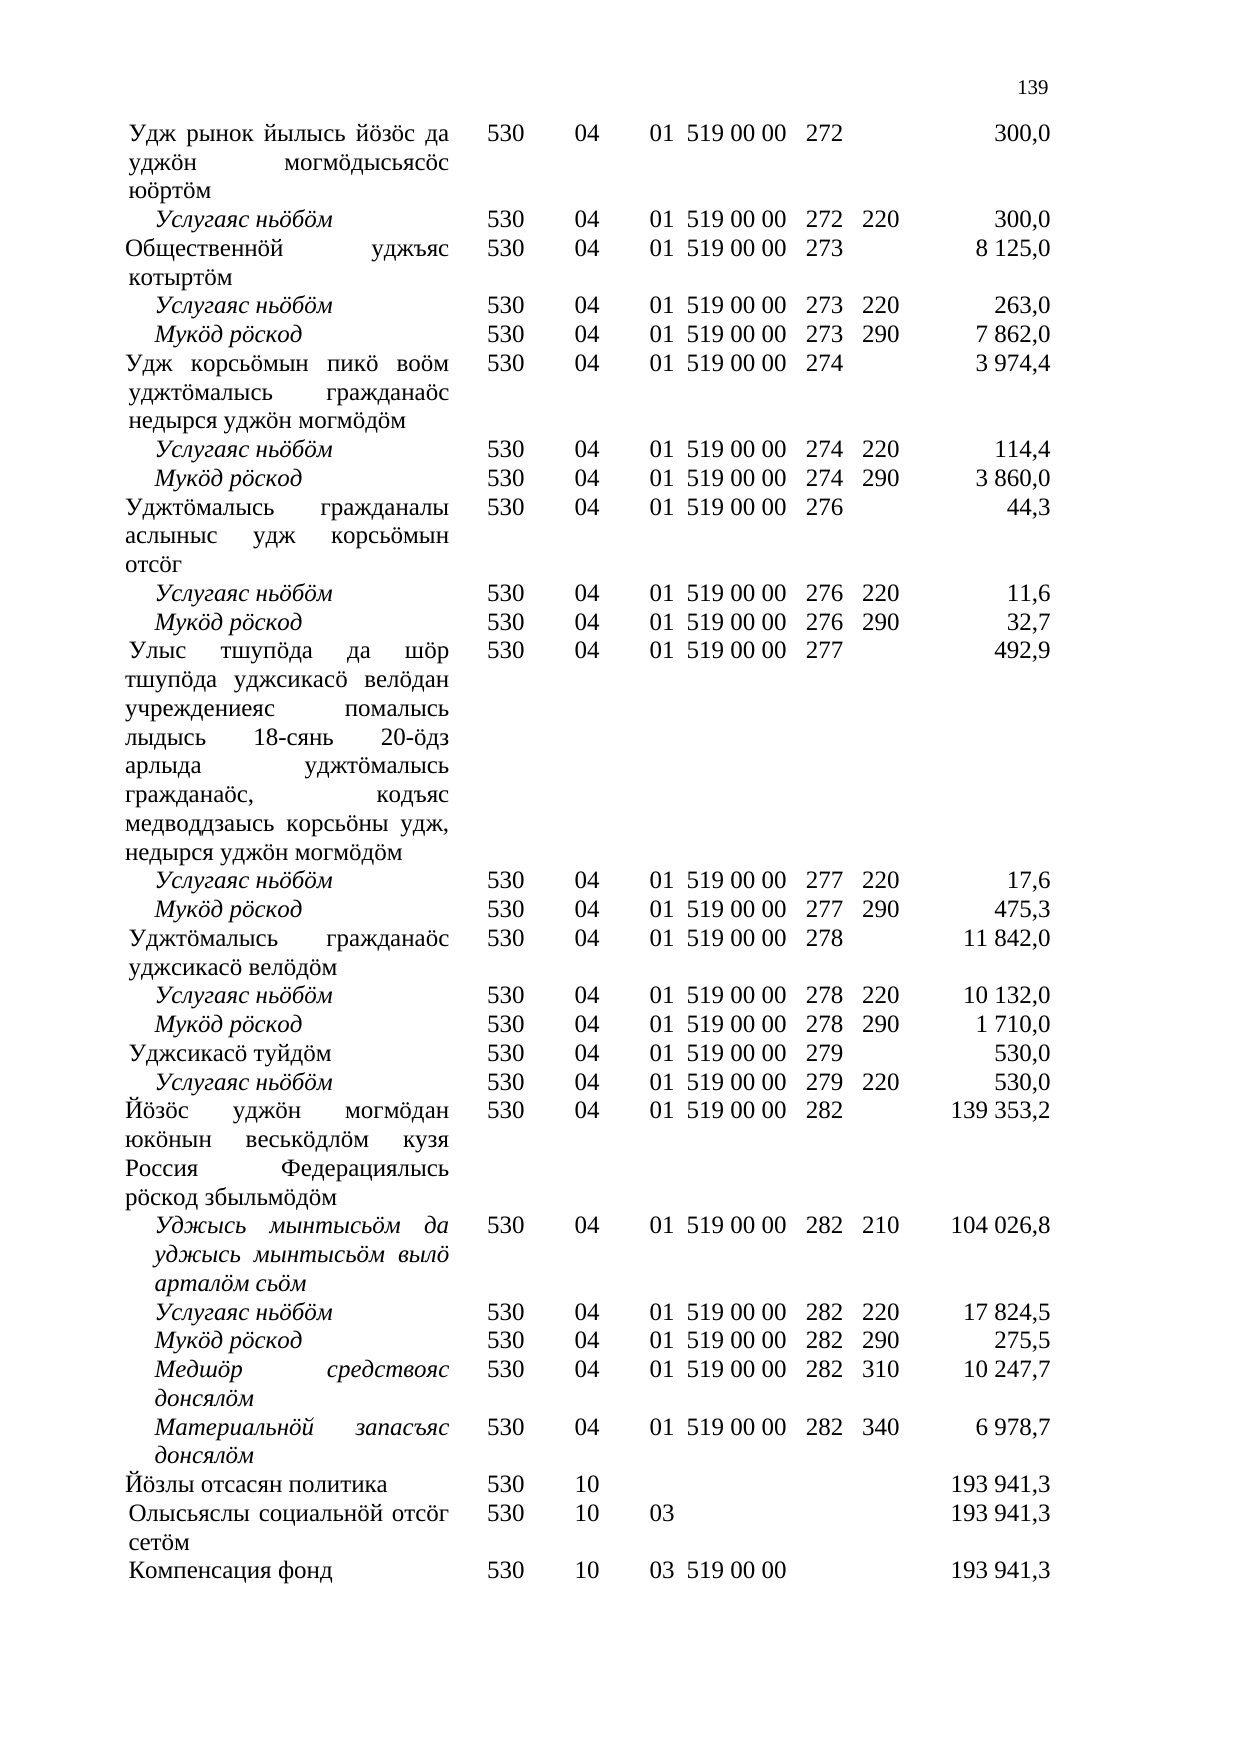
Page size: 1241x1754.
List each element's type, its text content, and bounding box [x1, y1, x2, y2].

table_cell 01 [605, 1009, 680, 1038]
table_cell 530 [455, 1326, 530, 1354]
table_cell 7 862,0 [905, 319, 1056, 348]
table_cell 300,0 [905, 118, 1056, 204]
table_cell 530 [455, 1038, 530, 1067]
table_cell 519 00 00 [680, 636, 793, 866]
table_cell 278 [793, 981, 849, 1009]
table_cell 220 [849, 866, 905, 894]
table_cell 530 [455, 1498, 530, 1556]
table_cell 279 [793, 1038, 849, 1067]
table_cell 519 00 00 [680, 1556, 793, 1584]
table_cell 530 [455, 1297, 530, 1326]
table_cell 277 [793, 866, 849, 894]
table_cell 530 [455, 1354, 530, 1412]
table_cell Мукöд рöскод [119, 319, 455, 348]
table_cell Йöзлы отсасян политика [119, 1469, 455, 1498]
table_cell 530 [455, 607, 530, 636]
table_cell 277 [793, 894, 849, 923]
table_cell 290 [849, 1009, 905, 1038]
table_cell 8 125,0 [905, 233, 1056, 291]
table_cell 530 [455, 1067, 530, 1096]
table_cell 290 [849, 463, 905, 492]
table_cell 530 [455, 1009, 530, 1038]
table_cell 519 00 00 [680, 923, 793, 981]
table_cell 01 [605, 1038, 680, 1067]
table_cell 530 [455, 923, 530, 981]
table_cell Уджсикасö туйдöм [119, 1038, 455, 1067]
table_cell 340 [849, 1412, 905, 1469]
table_cell 04 [530, 1211, 605, 1297]
table_cell [849, 1038, 905, 1067]
table_cell 273 [793, 319, 849, 348]
table_cell Мукöд рöскод [119, 1326, 455, 1354]
table_cell 475,3 [905, 894, 1056, 923]
table_cell 274 [793, 348, 849, 434]
table_cell 519 00 00 [680, 1211, 793, 1297]
table_cell Услугаяс ньöбöм [119, 866, 455, 894]
table_cell 530 [455, 866, 530, 894]
table_cell 03 [605, 1556, 680, 1584]
table_cell 139 353,2 [905, 1096, 1056, 1211]
table_cell Удж корсьöмын пикö воöм уджтöмалысь гражданаöс недырся уджöн могмöдöм [119, 348, 455, 434]
table_cell 276 [793, 492, 849, 578]
table_cell Мукöд рöскод [119, 607, 455, 636]
table_cell Олысьяслы социальнöй отсöг сетöм [119, 1498, 455, 1556]
table_cell 01 [605, 463, 680, 492]
table_cell Уджтöмалысь гражданалы аслыныс удж корсьöмын отсöг [119, 492, 455, 578]
table_cell [680, 1498, 793, 1556]
table_cell [849, 1498, 905, 1556]
table_cell 530 [455, 636, 530, 866]
table_cell Услугаяс ньöбöм [119, 981, 455, 1009]
table_cell 193 941,3 [905, 1469, 1056, 1498]
table_cell 04 [530, 1038, 605, 1067]
table_cell 17,6 [905, 866, 1056, 894]
table_cell 04 [530, 1412, 605, 1469]
table_cell 282 [793, 1096, 849, 1211]
table_cell 272 [793, 204, 849, 233]
table_cell 519 00 00 [680, 204, 793, 233]
table_cell 290 [849, 1326, 905, 1354]
table_cell Общественнöй уджъяс котыртöм [119, 233, 455, 291]
table_cell 04 [530, 1297, 605, 1326]
table_cell 04 [530, 1096, 605, 1211]
table_cell 530 [455, 1469, 530, 1498]
table_cell 278 [793, 1009, 849, 1038]
table_cell 01 [605, 636, 680, 866]
table_cell 519 00 00 [680, 1096, 793, 1211]
table_cell 519 00 00 [680, 463, 793, 492]
table_cell 1 710,0 [905, 1009, 1056, 1038]
table_cell Удж рынок йылысь йöзöс да уджöн могмöдысьясöс юöртöм [119, 118, 455, 204]
table_cell Услугаяс ньöбöм [119, 434, 455, 463]
table_cell [849, 492, 905, 578]
table_cell [849, 1556, 905, 1584]
table_cell Услугаяс ньöбöм [119, 578, 455, 607]
table_cell 530 [455, 1211, 530, 1297]
table_cell 282 [793, 1354, 849, 1412]
table_cell 530 [455, 578, 530, 607]
table_cell Услугаяс ньöбöм [119, 1297, 455, 1326]
table_cell 10 [530, 1498, 605, 1556]
table_cell [849, 923, 905, 981]
table_cell 220 [849, 1297, 905, 1326]
table_cell [849, 1469, 905, 1498]
table_cell 220 [849, 291, 905, 319]
table_cell 519 00 00 [680, 578, 793, 607]
table_cell 519 00 00 [680, 233, 793, 291]
table_cell 519 00 00 [680, 1354, 793, 1412]
table_cell Медшöр средствояс донсялöм [119, 1354, 455, 1412]
table_cell 01 [605, 1412, 680, 1469]
table_cell 01 [605, 1211, 680, 1297]
table_cell 530 [455, 348, 530, 434]
table_cell [849, 233, 905, 291]
table_cell 04 [530, 1326, 605, 1354]
table_cell 04 [530, 434, 605, 463]
table_cell 519 00 00 [680, 1412, 793, 1469]
table_cell 01 [605, 923, 680, 981]
table_cell 220 [849, 1067, 905, 1096]
table_cell 220 [849, 434, 905, 463]
table_cell 01 [605, 204, 680, 233]
table_cell [605, 1469, 680, 1498]
table_cell 530 [455, 492, 530, 578]
table_cell 11 842,0 [905, 923, 1056, 981]
table_cell 04 [530, 348, 605, 434]
table_cell [793, 1498, 849, 1556]
table_cell 277 [793, 636, 849, 866]
table_cell 10 247,7 [905, 1354, 1056, 1412]
table_cell 530 [455, 1096, 530, 1211]
table_cell 01 [605, 866, 680, 894]
table_cell 272 [793, 118, 849, 204]
table_cell 530 [455, 204, 530, 233]
table_cell 04 [530, 118, 605, 204]
table_cell 04 [530, 291, 605, 319]
table_cell 04 [530, 607, 605, 636]
table_cell 519 00 00 [680, 1038, 793, 1067]
table_cell 276 [793, 607, 849, 636]
table_cell 114,4 [905, 434, 1056, 463]
table_cell 01 [605, 1096, 680, 1211]
table_cell 519 00 00 [680, 1297, 793, 1326]
table_cell 519 00 00 [680, 118, 793, 204]
table_cell 01 [605, 492, 680, 578]
table_cell 04 [530, 866, 605, 894]
table_cell 01 [605, 118, 680, 204]
table_cell 300,0 [905, 204, 1056, 233]
table_cell 275,5 [905, 1326, 1056, 1354]
table_cell 04 [530, 578, 605, 607]
table_cell 04 [530, 1354, 605, 1412]
table_cell 290 [849, 894, 905, 923]
table_cell 530 [455, 463, 530, 492]
table_cell 32,7 [905, 607, 1056, 636]
table_cell 193 941,3 [905, 1498, 1056, 1556]
table_cell 01 [605, 291, 680, 319]
table_cell 282 [793, 1297, 849, 1326]
table_cell 530 [455, 291, 530, 319]
table_cell 04 [530, 923, 605, 981]
table_cell 10 [530, 1556, 605, 1584]
table_cell 519 00 00 [680, 319, 793, 348]
table_cell 01 [605, 434, 680, 463]
table_cell 220 [849, 981, 905, 1009]
table_cell 04 [530, 204, 605, 233]
table_cell 220 [849, 204, 905, 233]
table_cell 310 [849, 1354, 905, 1412]
table_cell 274 [793, 434, 849, 463]
table_cell 282 [793, 1326, 849, 1354]
table_cell 01 [605, 1326, 680, 1354]
table_cell Материальнöй запасъяс донсялöм [119, 1412, 455, 1469]
table_cell 273 [793, 291, 849, 319]
table_cell 220 [849, 578, 905, 607]
table_cell 282 [793, 1412, 849, 1469]
table_cell 519 00 00 [680, 1009, 793, 1038]
table_cell 276 [793, 578, 849, 607]
table_cell [849, 348, 905, 434]
table_cell [793, 1556, 849, 1584]
table_cell 530,0 [905, 1067, 1056, 1096]
table_cell 04 [530, 636, 605, 866]
table_cell 210 [849, 1211, 905, 1297]
table_cell 530 [455, 319, 530, 348]
table_cell 492,9 [905, 636, 1056, 866]
table_cell 01 [605, 1354, 680, 1412]
table_cell Улыс тшупöда да шöр тшупöда уджсикасö велöдан учреждениеяс помалысь лыдысь 18-сянь 20-öдз арлыда уджтöмалысь гражданаöс, кодъяс медводдзаысь корсьöны удж, недырся уджöн могмöдöм [119, 636, 455, 866]
table_cell 519 00 00 [680, 1067, 793, 1096]
table_cell Услугаяс ньöбöм [119, 1067, 455, 1096]
table_cell 519 00 00 [680, 348, 793, 434]
table_cell 01 [605, 233, 680, 291]
table_cell 3 860,0 [905, 463, 1056, 492]
table_cell Мукöд рöскод [119, 463, 455, 492]
table_cell 519 00 00 [680, 981, 793, 1009]
table_cell 530 [455, 894, 530, 923]
table_cell 530 [455, 1556, 530, 1584]
table_cell 290 [849, 319, 905, 348]
table_cell 278 [793, 923, 849, 981]
table_cell 01 [605, 894, 680, 923]
table_cell 17 824,5 [905, 1297, 1056, 1326]
table_cell 10 [530, 1469, 605, 1498]
table_cell 04 [530, 492, 605, 578]
table_cell Уджтöмалысь гражданаöс уджсикасö велöдöм [119, 923, 455, 981]
table_cell 04 [530, 463, 605, 492]
table_cell Компенсация фонд [119, 1556, 455, 1584]
table_cell 01 [605, 348, 680, 434]
table_cell 530 [455, 1412, 530, 1469]
table_cell 01 [605, 319, 680, 348]
table_cell 273 [793, 233, 849, 291]
table_cell 519 00 00 [680, 894, 793, 923]
table_cell 519 00 00 [680, 291, 793, 319]
table_cell Йöзöс уджöн могмöдан юкöнын веськöдлöм кузя Россия Федерациялысь рöскод збыльмöдöм [119, 1096, 455, 1211]
table_cell 03 [605, 1498, 680, 1556]
table_cell Услугаяс ньöбöм [119, 204, 455, 233]
table_cell [849, 118, 905, 204]
table_cell 04 [530, 319, 605, 348]
table_cell 04 [530, 981, 605, 1009]
table_cell 01 [605, 1297, 680, 1326]
table_cell 01 [605, 1067, 680, 1096]
table_cell 282 [793, 1211, 849, 1297]
table_cell 290 [849, 607, 905, 636]
table_cell 44,3 [905, 492, 1056, 578]
table_cell 274 [793, 463, 849, 492]
table_cell 519 00 00 [680, 607, 793, 636]
table_cell 04 [530, 1009, 605, 1038]
table_cell 01 [605, 607, 680, 636]
table_cell [680, 1469, 793, 1498]
table_cell 04 [530, 233, 605, 291]
table_cell 519 00 00 [680, 866, 793, 894]
table_cell 530,0 [905, 1038, 1056, 1067]
table_cell 519 00 00 [680, 1326, 793, 1354]
table_cell 279 [793, 1067, 849, 1096]
table_cell Мукöд рöскод [119, 1009, 455, 1038]
table_cell 10 132,0 [905, 981, 1056, 1009]
table_cell 530 [455, 434, 530, 463]
table_cell 11,6 [905, 578, 1056, 607]
table_cell 530 [455, 118, 530, 204]
table_cell 04 [530, 894, 605, 923]
table_cell 519 00 00 [680, 492, 793, 578]
table_cell Мукöд рöскод [119, 894, 455, 923]
table_cell 01 [605, 578, 680, 607]
table_cell 519 00 00 [680, 434, 793, 463]
table_cell [849, 636, 905, 866]
table_cell 530 [455, 233, 530, 291]
table_cell 6 978,7 [905, 1412, 1056, 1469]
table_cell 263,0 [905, 291, 1056, 319]
table_cell 104 026,8 [905, 1211, 1056, 1297]
table_cell 01 [605, 981, 680, 1009]
table_cell 530 [455, 981, 530, 1009]
table_cell Услугаяс ньöбöм [119, 291, 455, 319]
table_cell 193 941,3 [905, 1556, 1056, 1584]
table_cell 3 974,4 [905, 348, 1056, 434]
table_cell [793, 1469, 849, 1498]
table_cell Уджысь мынтысьöм да уджысь мынтысьöм вылö арталöм сьöм [119, 1211, 455, 1297]
table_cell 04 [530, 1067, 605, 1096]
table_cell [849, 1096, 905, 1211]
